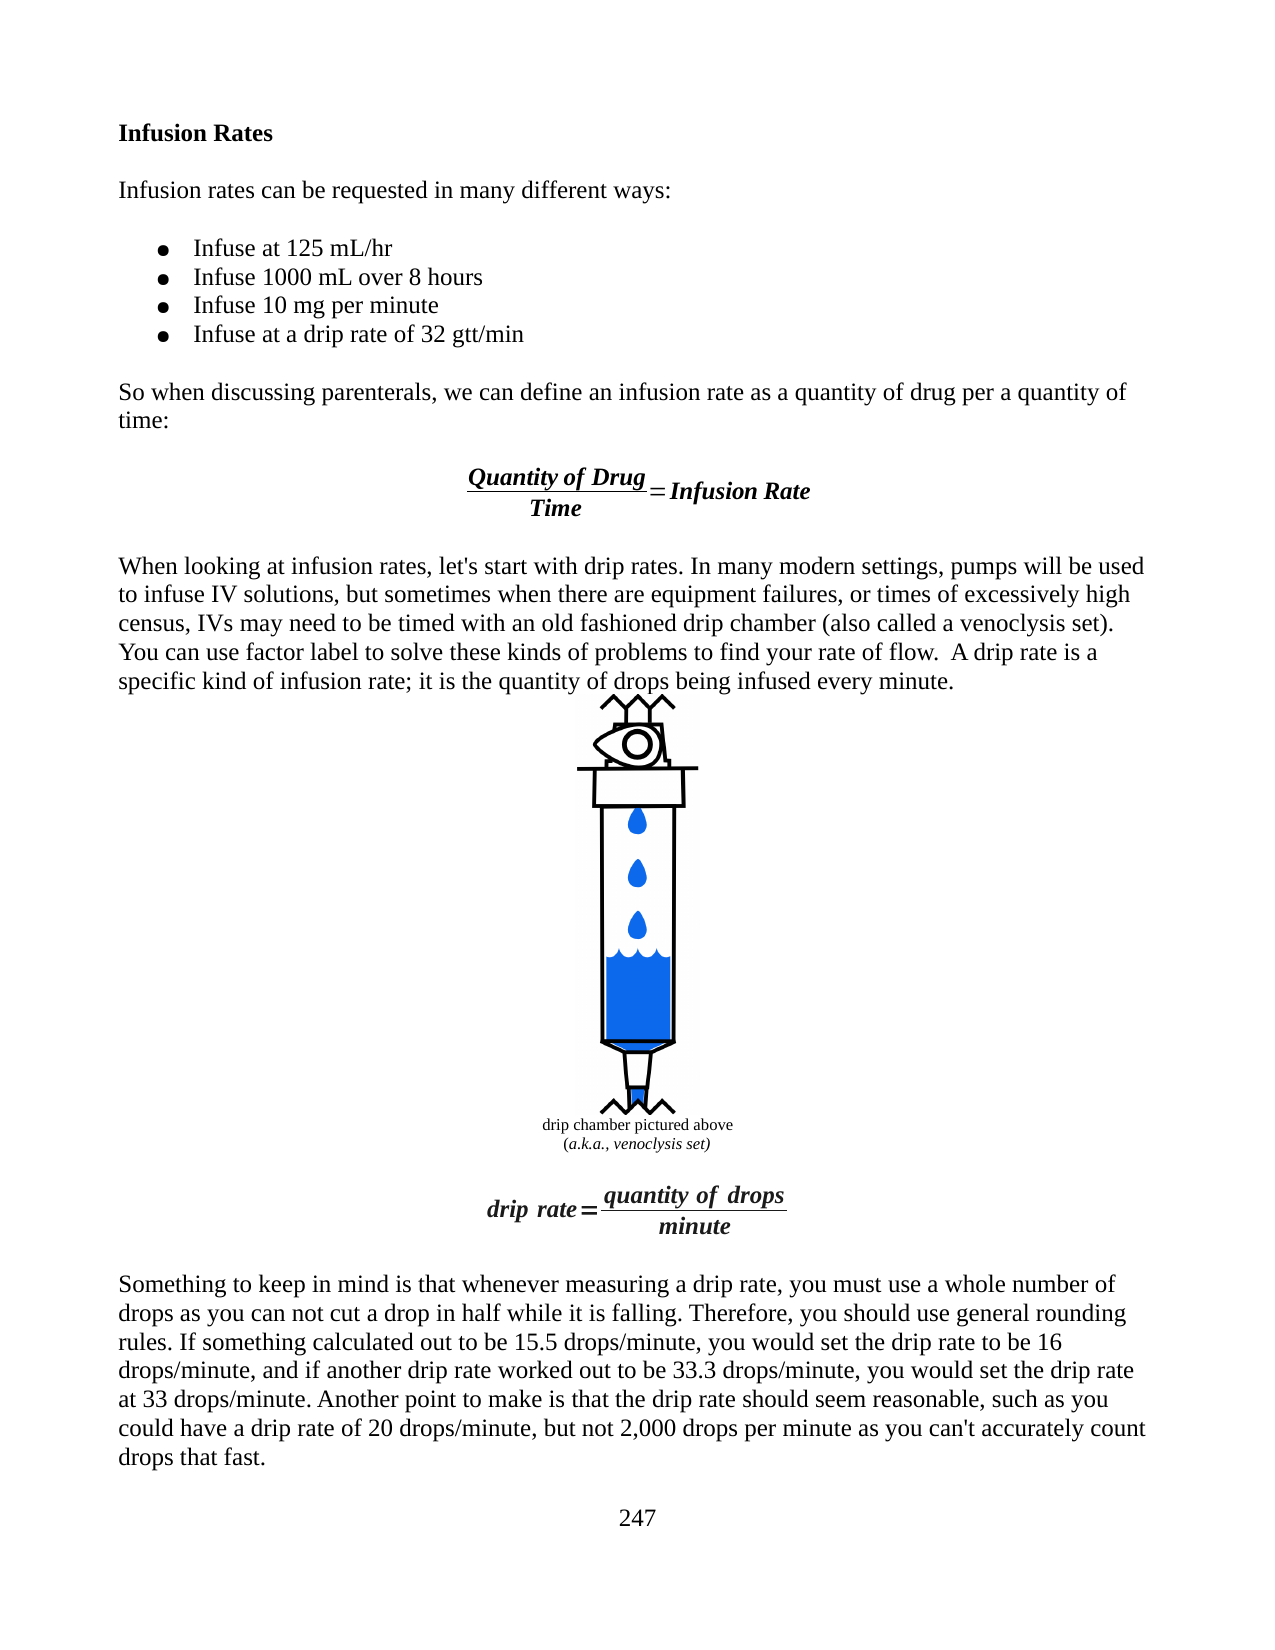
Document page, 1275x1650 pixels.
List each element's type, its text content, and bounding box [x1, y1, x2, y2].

list Infuse 1000 mL over 8 hours [156, 262, 1157, 291]
text Something to keep in mind is that whenever measuring a drip rate, you must use a whole number of drops as you can not cut a drop in half while it is falling. Therefore, you should use general rounding rules. If something calculated out to be 15.5 drops/minute, you would set the drip rate to be 16 drops/minute, and if another drip rate worked out to be 33.3 drops/minute, you would set the drip rate at 33 drops/minute. Another point to make is that the drip rate should seem reasonable, such as you could have a drip rate of 20 drops/minute, but not 2,000 drops per minute as you can't accurately count drops that fast. [118, 1269, 1157, 1471]
text So when discussing parenterals, we can define an infusion rate as a quantity of drug per a quantity of time: [118, 377, 1157, 434]
text Infusion Rates [118, 118, 1157, 147]
list Infuse at a drip rate of 32 gtt/min [156, 319, 1157, 348]
text When looking at infusion rates, let's start with drip rates. In many modern settings, pumps will be used to infuse IV solutions, but sometimes when there are equipment failures, or times of excessively high census, IVs may need to be timed with an old fashioned drip chamber (also called a venoclysis set). You can use factor label to solve these kinds of problems to find your rate of flow. A drip rate is a specific kind of infusion rate; it is the quantity of drops being infused every minute. [118, 551, 1157, 694]
list Infuse at 125 mL/hr [156, 233, 1157, 262]
text Infusion rates can be requested in many different ways: [118, 176, 1157, 204]
text drip chamber pictured above [118, 1115, 1157, 1134]
list Infuse 10 mg per minute [156, 291, 1157, 319]
text (a.k.a., venoclysis set) [118, 1134, 1157, 1153]
picture [575, 694, 700, 1115]
